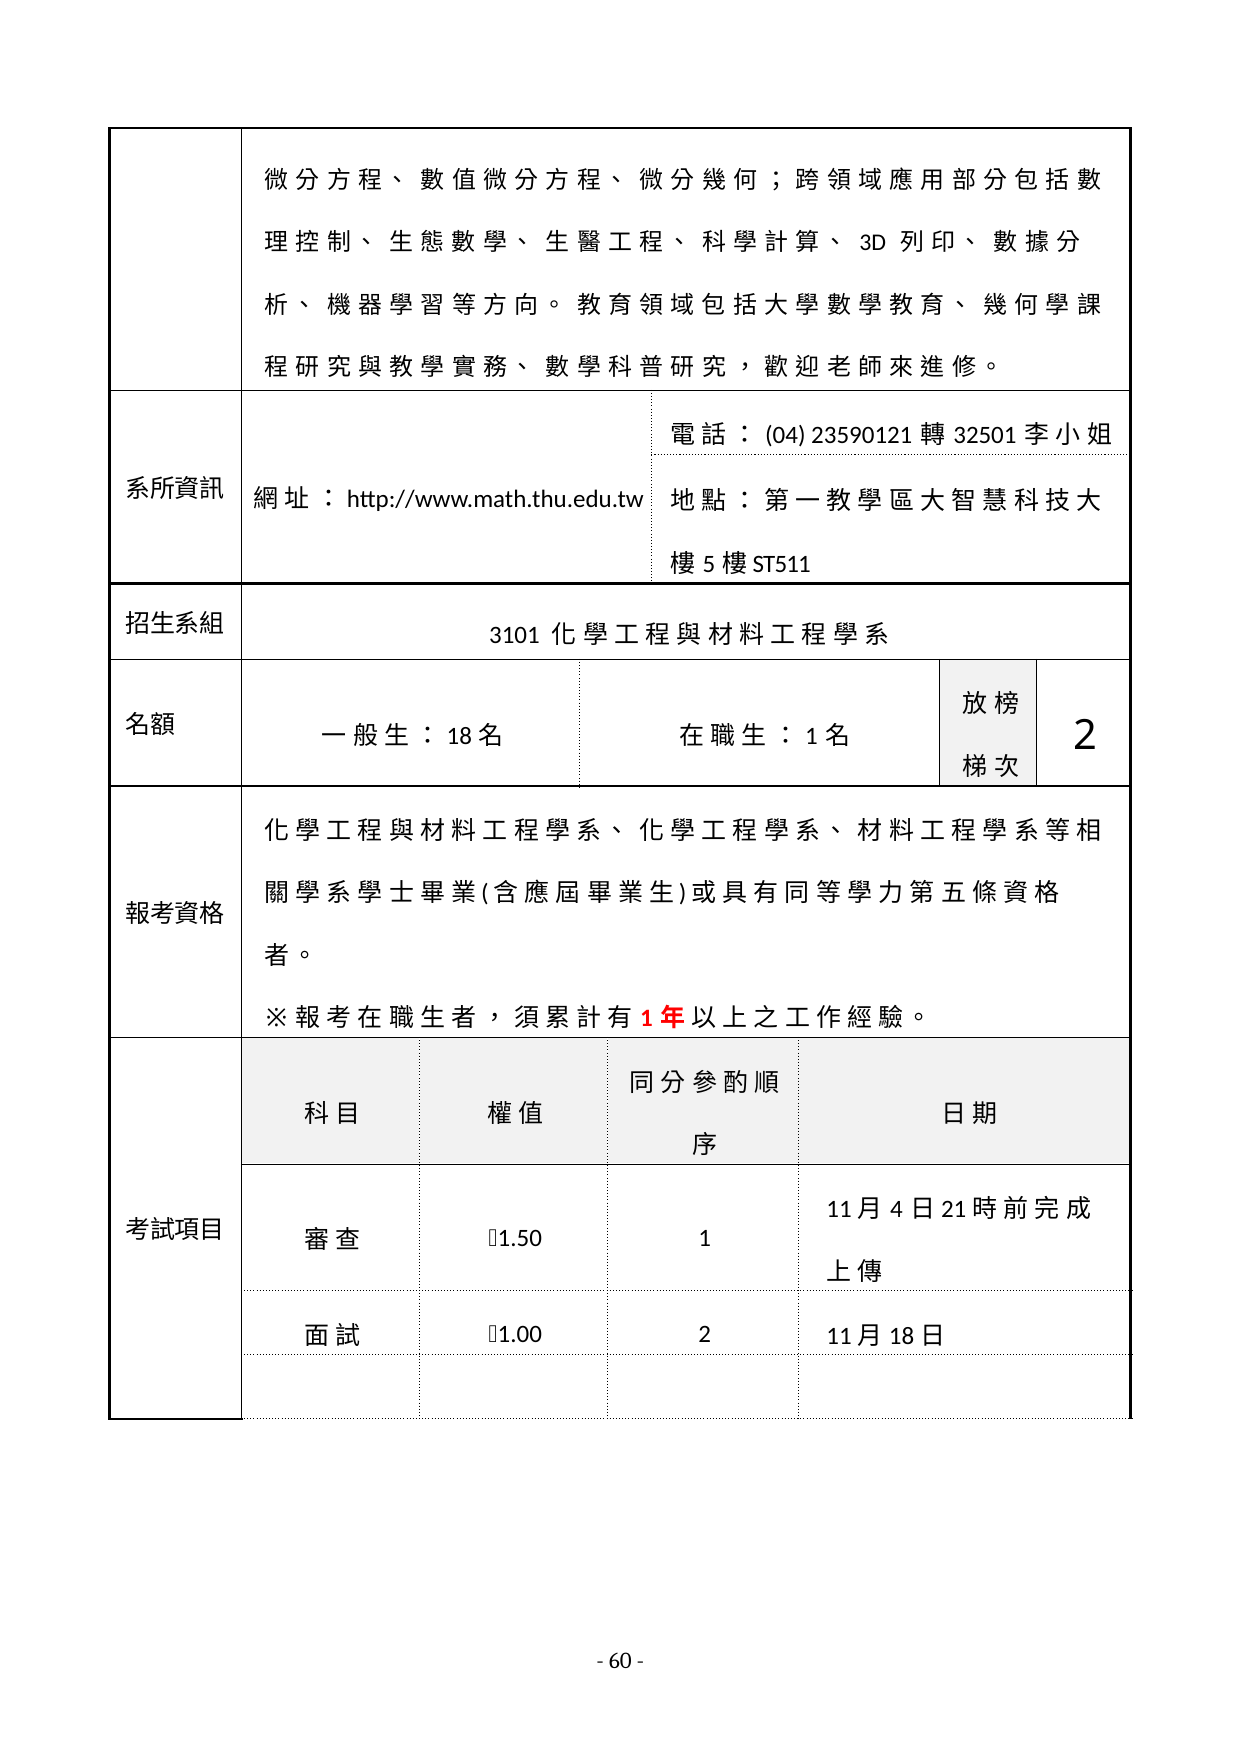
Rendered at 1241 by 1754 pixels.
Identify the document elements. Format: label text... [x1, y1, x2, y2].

table_cell [420, 1354, 607, 1418]
table_cell 11月18日 [799, 1290, 1129, 1354]
table_cell 同分參酌順序 [608, 1038, 799, 1163]
table_cell 名額 [111, 660, 241, 785]
table_cell 在職生：1名 [579, 660, 939, 785]
table_cell [608, 1354, 799, 1418]
table_cell 電話：(04) 23590121轉32501李小姐 [652, 391, 1129, 454]
table_cell 11月4日21時前完成上傳 [799, 1165, 1129, 1290]
table_cell 地點：第一教學區大智慧科技大樓5樓ST511 [652, 454, 1129, 582]
table_cell [799, 1354, 1129, 1418]
table_cell 考試項目 [111, 1038, 241, 1418]
table_cell 放榜 梯次 [940, 660, 1036, 785]
table_cell 審查 [242, 1165, 419, 1290]
table_cell 科目 [242, 1038, 419, 1163]
table_cell 微分方程、數值微分方程、微分幾何；跨領域應用部分包括數理控制、生態數學、生醫工程、科學計算、3D 列印、數據分析、機器學習等方向。教育領域包括大學數學教育、幾何學課程研究與教學實務、數學科普研究，歡迎老師來進修。 [242, 129, 1129, 390]
table_cell 2 [608, 1290, 799, 1354]
table_cell [242, 1354, 419, 1418]
table_cell 1.50 [420, 1165, 607, 1290]
table_cell 系所資訊 [111, 391, 241, 582]
table_cell [111, 129, 241, 390]
table_cell 網址：http://www.math.thu.edu.tw [242, 391, 652, 582]
table_cell 招生系組 [111, 585, 241, 659]
table_cell 權值 [420, 1038, 607, 1163]
table_cell 一般生：18名 [242, 660, 579, 785]
table_cell 日期 [799, 1038, 1129, 1163]
table_cell 面試 [242, 1290, 419, 1354]
table_cell 報考資格 [111, 787, 241, 1037]
table_cell 化學工程與材料工程學系、化學工程學系、材料工程學系等相關學系學士畢業(含應屆畢業生)或具有同等學力第五條資格者。 ※報考在職生者，須累計有1年以上之工作經驗。 [242, 787, 1129, 1037]
table_cell 3101 化學工程與材料工程學系 [242, 585, 1129, 659]
table_cell 1.00 [420, 1290, 607, 1354]
table_cell 1 [608, 1165, 799, 1290]
table_cell 2 [1037, 660, 1129, 785]
